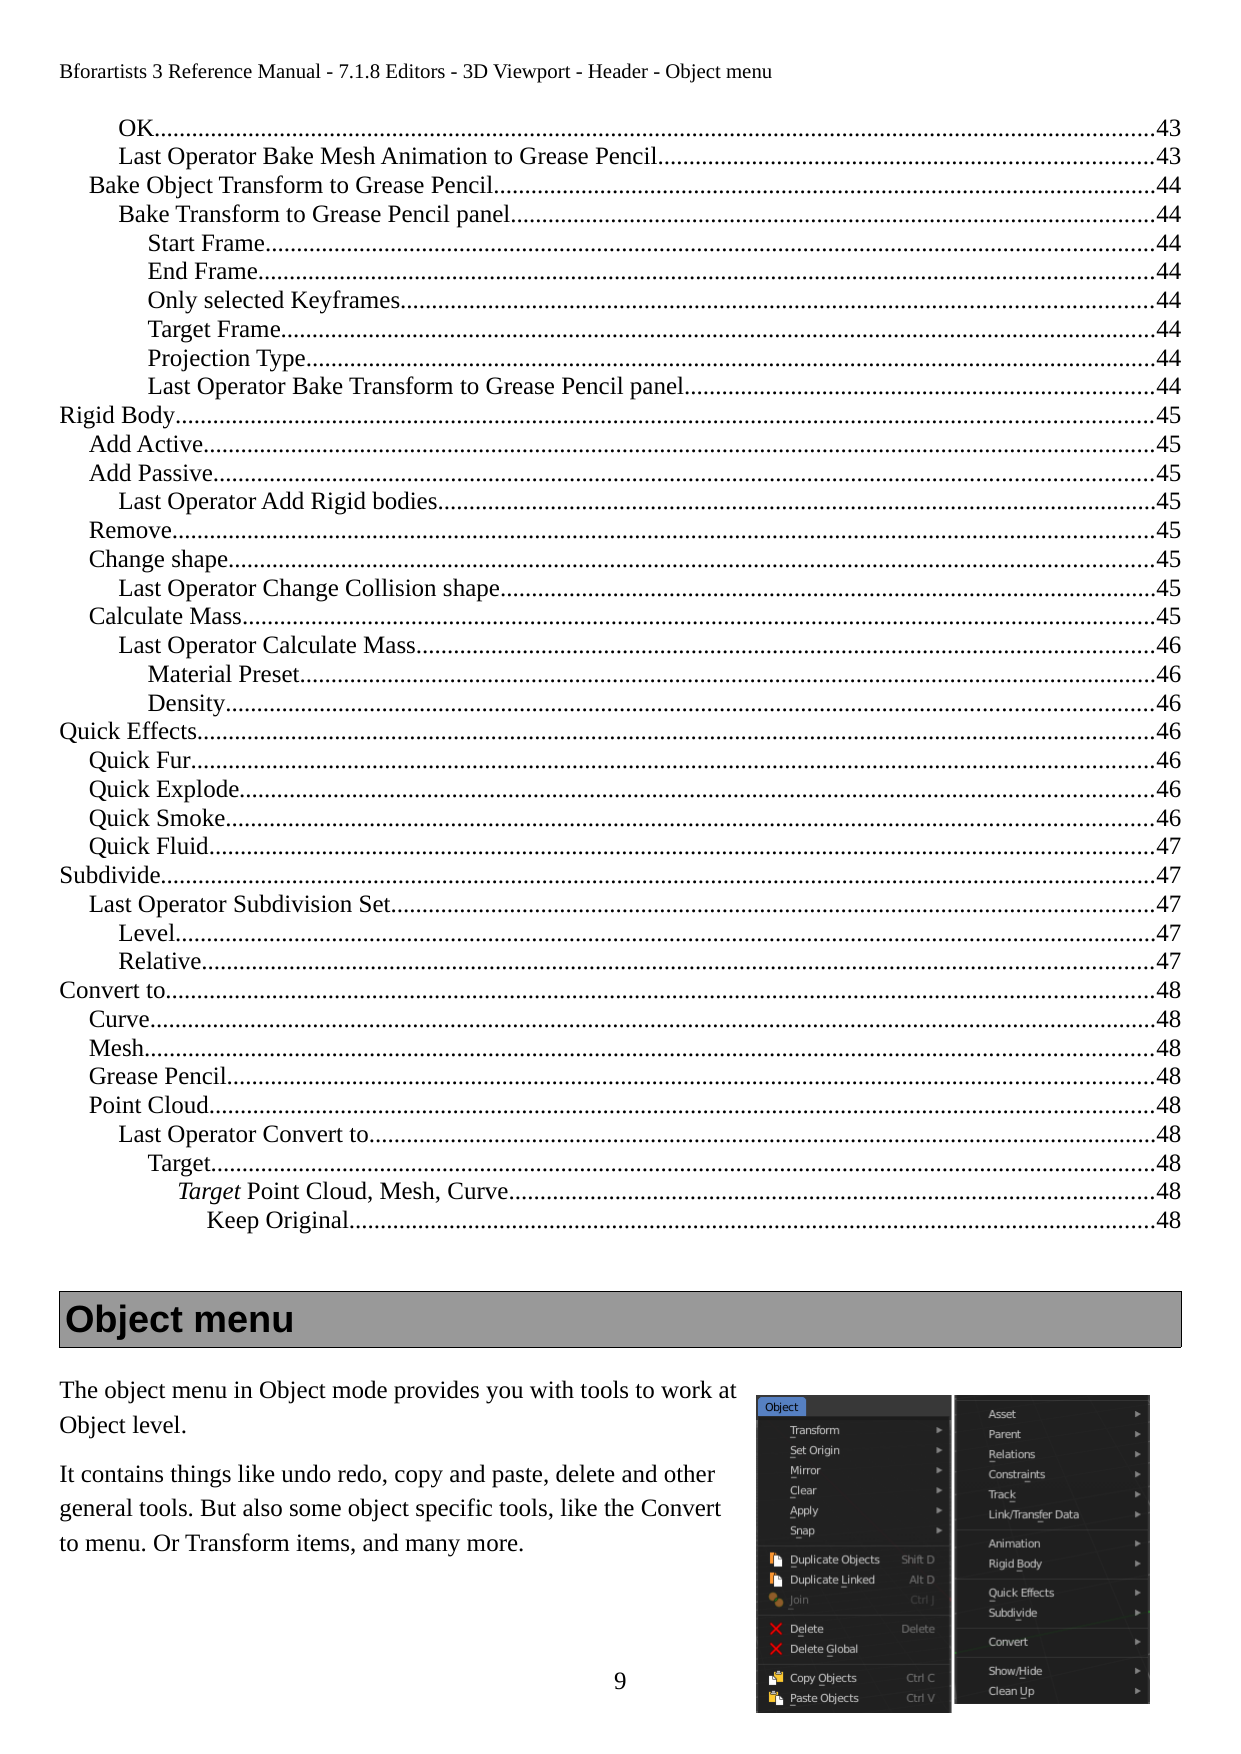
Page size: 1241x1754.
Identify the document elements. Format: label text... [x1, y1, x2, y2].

text Remove 45 [88, 515, 1181, 544]
text Bake Object Transform to Grease Pencil 44 [88, 170, 1181, 199]
text End Frame 44 [147, 256, 1181, 285]
text Last Operator Bake Mesh Animation to Grease Pencil 43 [118, 141, 1181, 170]
text Subdivide 47 [59, 860, 1181, 889]
text It contains things like undo redo, copy and paste, delete and other general tools. But also some object specific tools, like the Convert to menu. Or Transform items, and many more. [59, 1459, 756, 1557]
text The object menu in Object mode provides you with tools to work at Object level. [59, 1375, 1181, 1439]
text OK 43 [118, 113, 1181, 141]
text Bake Transform to Grease Pencil panel 44 [118, 199, 1181, 228]
text Change shape 45 [88, 544, 1181, 573]
text Level 47 [118, 918, 1181, 946]
text Target Frame 44 [147, 314, 1181, 343]
table_header Object menu [60, 1292, 1181, 1347]
text Last Operator Bake Transform to Grease Pencil panel 44 [147, 371, 1181, 400]
picture [756, 1395, 1157, 1713]
text Quick Smoke 46 [88, 803, 1181, 831]
text Quick Fur 46 [88, 745, 1181, 774]
text Last Operator Calculate Mass 46 [118, 630, 1181, 659]
text Add Passive 45 [88, 458, 1181, 486]
text Add Active 45 [88, 429, 1181, 458]
text Convert to 48 [59, 975, 1181, 1004]
text Material Preset 46 [147, 659, 1181, 688]
text Keep Original 48 [206, 1205, 1181, 1234]
text Density 46 [147, 688, 1181, 716]
text Calculate Mass 45 [88, 601, 1181, 630]
text Projection Type 44 [147, 343, 1181, 371]
text Quick Fluid 47 [88, 831, 1181, 860]
text Last Operator Change Collision shape 45 [118, 573, 1181, 601]
text Grease Pencil 48 [88, 1061, 1181, 1090]
text Start Frame 44 [147, 228, 1181, 256]
text Quick Effects 46 [59, 716, 1181, 745]
text Last Operator Convert to 48 [118, 1119, 1181, 1148]
text Rigid Body 45 [59, 400, 1181, 429]
text Relative 47 [118, 946, 1181, 975]
text Quick Explode 46 [88, 774, 1181, 803]
text Last Operator Subdivision Set 47 [88, 889, 1181, 918]
text Target 48 [147, 1148, 1181, 1176]
text Point Cloud 48 [88, 1090, 1181, 1119]
text Only selected Keyframes 44 [147, 285, 1181, 314]
text Curve 48 [88, 1004, 1181, 1033]
text Target Point Cloud, Mesh, Curve 48 [177, 1176, 1181, 1205]
text Mesh 48 [88, 1033, 1181, 1061]
text Last Operator Add Rigid bodies 45 [118, 486, 1181, 515]
